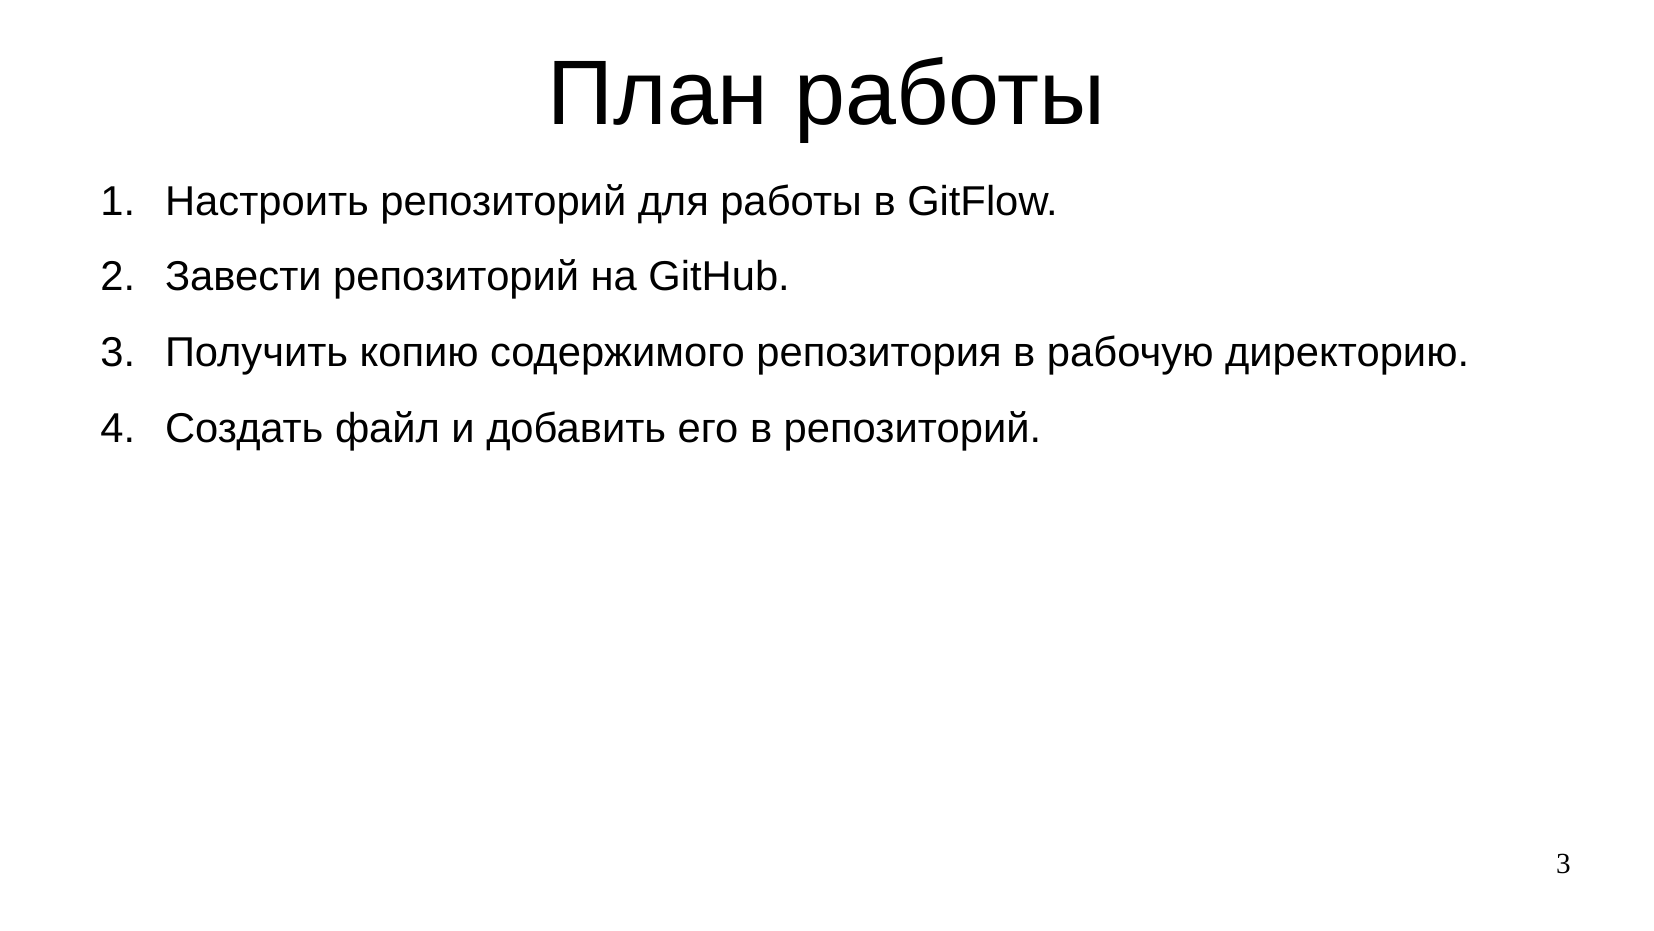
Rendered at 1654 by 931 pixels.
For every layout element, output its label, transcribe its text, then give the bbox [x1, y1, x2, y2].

list Настроить репозиторий для работы в GitFlow. Завести репозиторий на GitHub. Получить копию содержимого репозитория в рабочую директорию. Создать файл и добавить его в репозиторий. [82, 177, 1571, 827]
title План работы [82, 37, 1571, 148]
